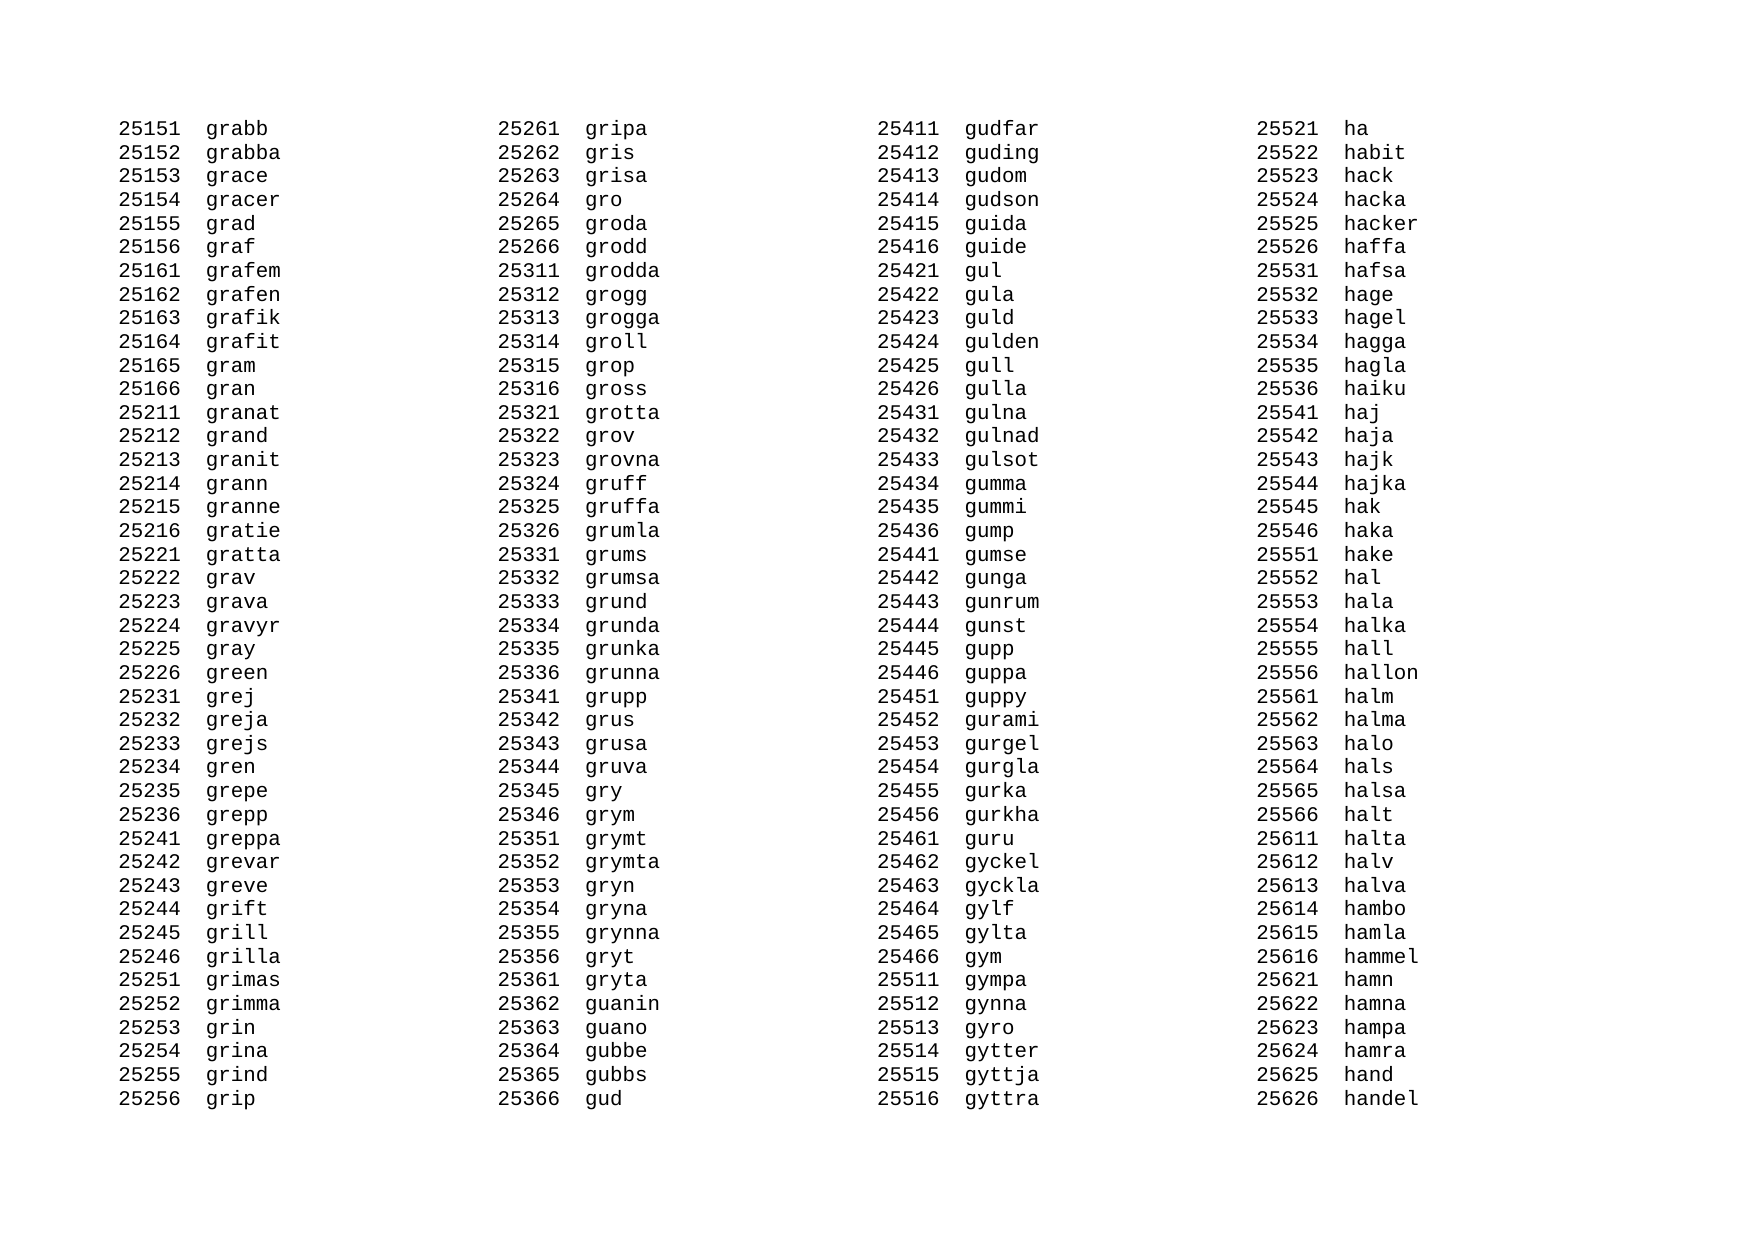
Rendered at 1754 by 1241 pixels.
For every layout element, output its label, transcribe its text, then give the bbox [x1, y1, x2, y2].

text 25446 guppa [877, 662, 1256, 686]
text 25153 grace [118, 165, 497, 189]
text 25563 halo [1256, 733, 1636, 757]
text 25434 gumma [877, 473, 1256, 496]
text 25266 grodd [497, 236, 877, 260]
text 25421 gul [877, 260, 1256, 284]
text 25354 gryna [497, 898, 877, 922]
text 25342 grus [497, 709, 877, 733]
text 25542 haja [1256, 426, 1636, 449]
text 25255 grind [118, 1064, 497, 1088]
text 25553 hala [1256, 591, 1636, 615]
text 25264 gro [497, 189, 877, 213]
text 25211 granat [118, 402, 497, 426]
text 25334 grunda [497, 615, 877, 638]
text 25425 gull [877, 354, 1256, 378]
text 25312 grogg [497, 284, 877, 307]
text 25251 grimas [118, 969, 497, 993]
text 25331 grums [497, 544, 877, 567]
text 25615 hamla [1256, 922, 1636, 946]
text 25314 groll [497, 331, 877, 354]
text 25422 gula [877, 284, 1256, 307]
text 25552 hal [1256, 567, 1636, 591]
text 25561 halm [1256, 686, 1636, 709]
text 25231 grej [118, 686, 497, 709]
text 25233 grejs [118, 733, 497, 757]
text 25524 hacka [1256, 189, 1636, 213]
text 25562 halma [1256, 709, 1636, 733]
text 25163 grafik [118, 307, 497, 331]
text 25332 grumsa [497, 567, 877, 591]
text 25343 grusa [497, 733, 877, 757]
text 25533 hagel [1256, 307, 1636, 331]
text 25522 habit [1256, 142, 1636, 165]
text 25424 gulden [877, 331, 1256, 354]
text 25443 gunrum [877, 591, 1256, 615]
text 25365 gubbs [497, 1064, 877, 1088]
text 25352 grymta [497, 851, 877, 875]
text 25456 gurkha [877, 804, 1256, 827]
text 25311 grodda [497, 260, 877, 284]
text 25612 halv [1256, 851, 1636, 875]
text 25244 grift [118, 898, 497, 922]
text 25464 gylf [877, 898, 1256, 922]
text 25236 grepp [118, 804, 497, 827]
text 25435 gummi [877, 496, 1256, 520]
text 25362 guanin [497, 993, 877, 1017]
text 25466 gym [877, 946, 1256, 969]
text 25325 gruffa [497, 496, 877, 520]
text 25316 gross [497, 378, 877, 402]
text 25625 hand [1256, 1064, 1636, 1088]
text 25543 hajk [1256, 449, 1636, 473]
text 25515 gyttja [877, 1064, 1256, 1088]
text 25322 grov [497, 426, 877, 449]
text 25154 gracer [118, 189, 497, 213]
text 25525 hacker [1256, 213, 1636, 236]
text 25546 haka [1256, 520, 1636, 544]
text 25353 gryn [497, 875, 877, 898]
text 25242 grevar [118, 851, 497, 875]
text 25623 hampa [1256, 1017, 1636, 1040]
text 25346 grym [497, 804, 877, 827]
text 25611 halta [1256, 827, 1636, 851]
text 25513 gyro [877, 1017, 1256, 1040]
text 25624 hamra [1256, 1040, 1636, 1064]
text 25463 gyckla [877, 875, 1256, 898]
text 25433 gulsot [877, 449, 1256, 473]
text 25363 guano [497, 1017, 877, 1040]
text 25516 gyttra [877, 1088, 1256, 1111]
text 25235 grepe [118, 780, 497, 804]
text 25341 grupp [497, 686, 877, 709]
text 25356 gryt [497, 946, 877, 969]
text 25262 gris [497, 142, 877, 165]
text 25414 gudson [877, 189, 1256, 213]
text 25215 granne [118, 496, 497, 520]
text 25614 hambo [1256, 898, 1636, 922]
text 25254 grina [118, 1040, 497, 1064]
text 25344 gruva [497, 757, 877, 780]
text 25523 hack [1256, 165, 1636, 189]
text 25256 grip [118, 1088, 497, 1111]
text 25252 grimma [118, 993, 497, 1017]
text 25442 gunga [877, 567, 1256, 591]
text 25512 gynna [877, 993, 1256, 1017]
text 25351 grymt [497, 827, 877, 851]
text 25223 grava [118, 591, 497, 615]
text 25161 grafem [118, 260, 497, 284]
text 25622 hamna [1256, 993, 1636, 1017]
text 25545 hak [1256, 496, 1636, 520]
text 25165 gram [118, 354, 497, 378]
text 25263 grisa [497, 165, 877, 189]
text 25441 gumse [877, 544, 1256, 567]
text 25261 gripa [497, 118, 877, 142]
text 25336 grunna [497, 662, 877, 686]
text 25436 gump [877, 520, 1256, 544]
text 25243 greve [118, 875, 497, 898]
text 25151 grabb [118, 118, 497, 142]
text 25465 gylta [877, 922, 1256, 946]
text 25521 ha [1256, 118, 1636, 142]
text 25535 hagla [1256, 354, 1636, 378]
text 25361 gryta [497, 969, 877, 993]
text 25613 halva [1256, 875, 1636, 898]
text 25225 gray [118, 638, 497, 662]
text 25224 gravyr [118, 615, 497, 638]
text 25366 gud [497, 1088, 877, 1111]
text 25461 guru [877, 827, 1256, 851]
text 25212 grand [118, 426, 497, 449]
text 25565 halsa [1256, 780, 1636, 804]
text 25455 gurka [877, 780, 1256, 804]
text 25432 gulnad [877, 426, 1256, 449]
text 25452 gurami [877, 709, 1256, 733]
text 25451 guppy [877, 686, 1256, 709]
text 25454 gurgla [877, 757, 1256, 780]
text 25253 grin [118, 1017, 497, 1040]
text 25214 grann [118, 473, 497, 496]
text 25514 gytter [877, 1040, 1256, 1064]
text 25324 gruff [497, 473, 877, 496]
text 25315 grop [497, 354, 877, 378]
text 25335 grunka [497, 638, 877, 662]
text 25313 grogga [497, 307, 877, 331]
text 25241 greppa [118, 827, 497, 851]
text 25626 handel [1256, 1088, 1636, 1111]
text 25566 halt [1256, 804, 1636, 827]
text 25412 guding [877, 142, 1256, 165]
text 25166 gran [118, 378, 497, 402]
text 25416 guide [877, 236, 1256, 260]
text 25415 guida [877, 213, 1256, 236]
text 25431 gulna [877, 402, 1256, 426]
text 25554 halka [1256, 615, 1636, 638]
text 25621 hamn [1256, 969, 1636, 993]
text 25156 graf [118, 236, 497, 260]
text 25564 hals [1256, 757, 1636, 780]
text 25265 groda [497, 213, 877, 236]
text 25162 grafen [118, 284, 497, 307]
text 25532 hage [1256, 284, 1636, 307]
text 25245 grill [118, 922, 497, 946]
text 25544 hajka [1256, 473, 1636, 496]
text 25423 guld [877, 307, 1256, 331]
text 25453 gurgel [877, 733, 1256, 757]
text 25155 grad [118, 213, 497, 236]
text 25326 grumla [497, 520, 877, 544]
text 25534 hagga [1256, 331, 1636, 354]
text 25234 gren [118, 757, 497, 780]
text 25462 gyckel [877, 851, 1256, 875]
text 25246 grilla [118, 946, 497, 969]
text 25222 grav [118, 567, 497, 591]
text 25221 gratta [118, 544, 497, 567]
text 25511 gympa [877, 969, 1256, 993]
text 25164 grafit [118, 331, 497, 354]
text 25444 gunst [877, 615, 1256, 638]
text 25411 gudfar [877, 118, 1256, 142]
text 25551 hake [1256, 544, 1636, 567]
text 25213 granit [118, 449, 497, 473]
text 25323 grovna [497, 449, 877, 473]
text 25152 grabba [118, 142, 497, 165]
text 25333 grund [497, 591, 877, 615]
text 25216 gratie [118, 520, 497, 544]
text 25413 gudom [877, 165, 1256, 189]
text 25426 gulla [877, 378, 1256, 402]
text 25555 hall [1256, 638, 1636, 662]
text 25536 haiku [1256, 378, 1636, 402]
text 25345 gry [497, 780, 877, 804]
text 25531 hafsa [1256, 260, 1636, 284]
text 25541 haj [1256, 402, 1636, 426]
text 25616 hammel [1256, 946, 1636, 969]
text 25232 greja [118, 709, 497, 733]
text 25445 gupp [877, 638, 1256, 662]
text 25556 hallon [1256, 662, 1636, 686]
text 25355 grynna [497, 922, 877, 946]
text 25364 gubbe [497, 1040, 877, 1064]
text 25526 haffa [1256, 236, 1636, 260]
text 25321 grotta [497, 402, 877, 426]
text 25226 green [118, 662, 497, 686]
